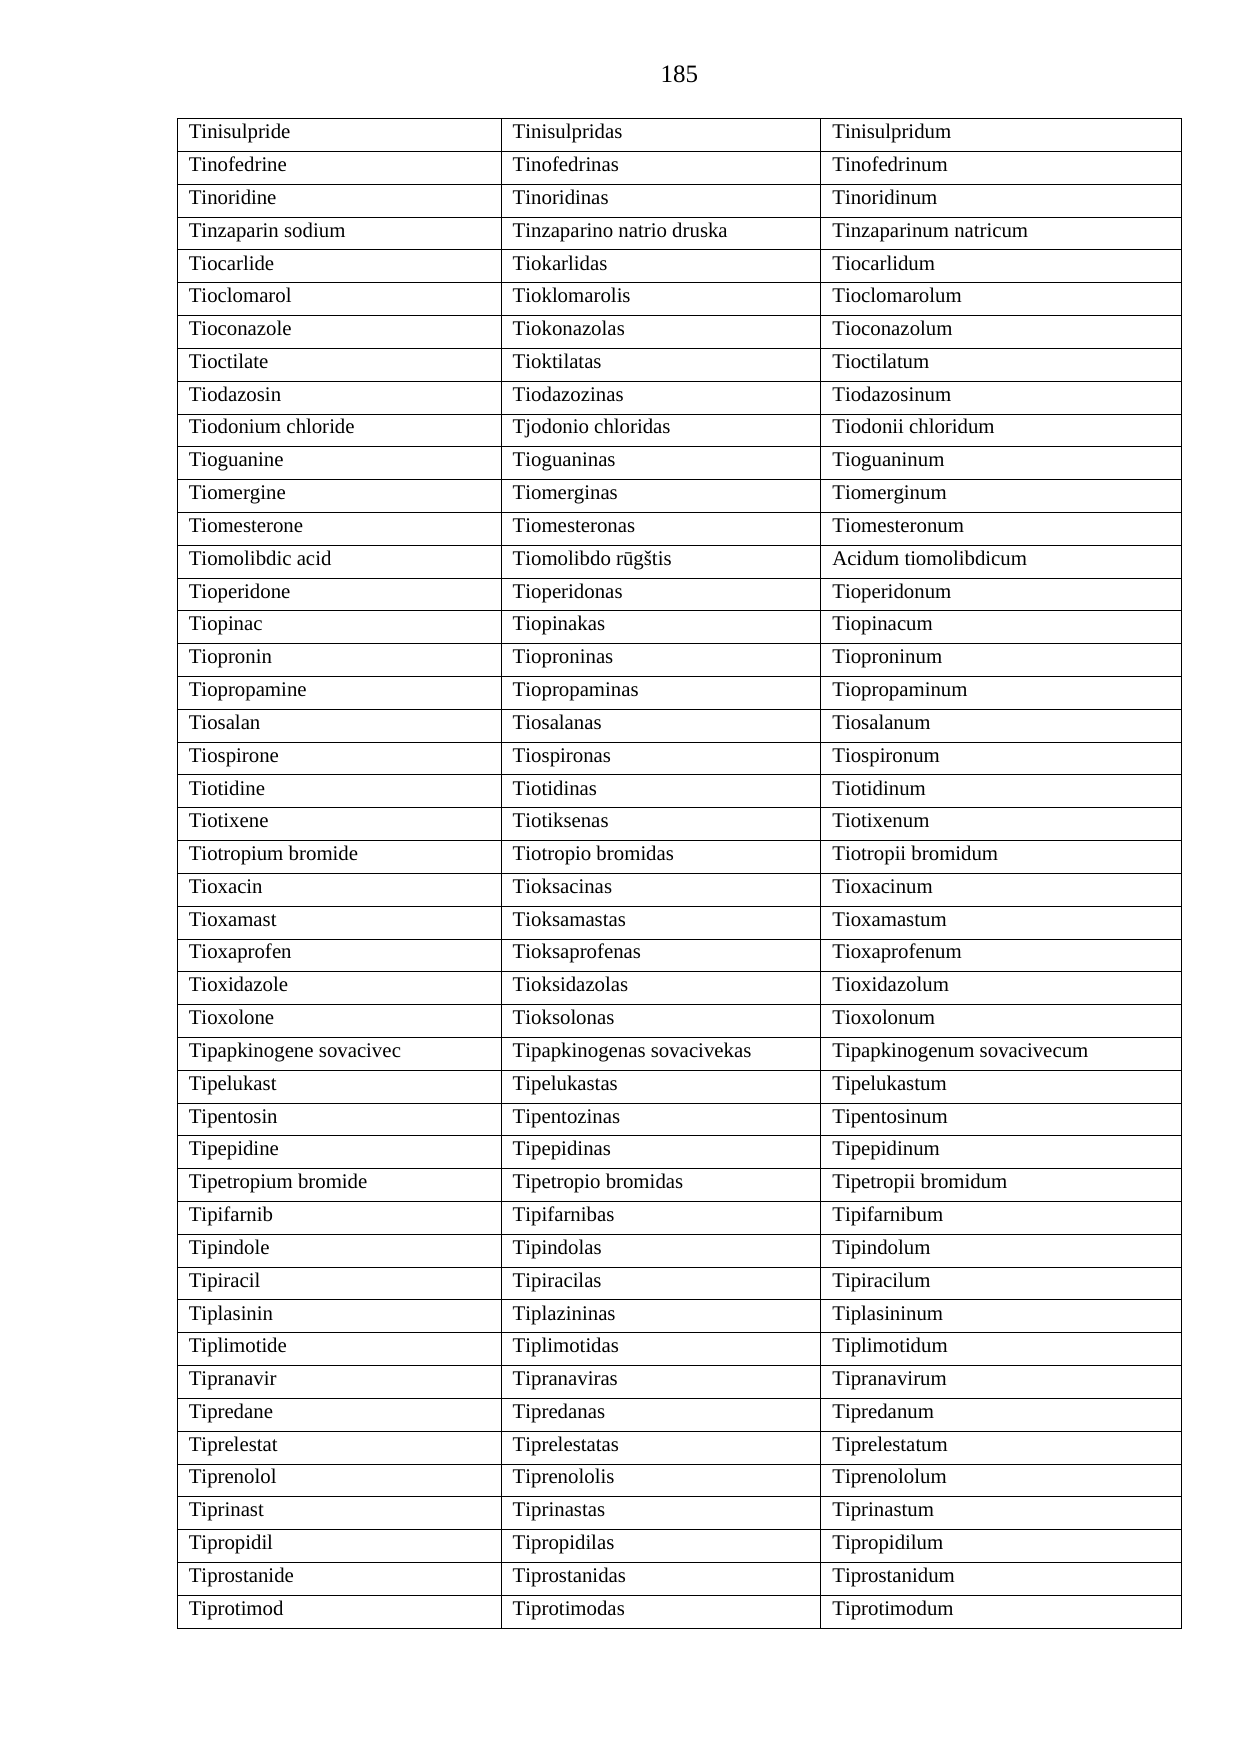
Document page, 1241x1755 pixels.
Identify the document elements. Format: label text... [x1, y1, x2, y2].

table_cell Tipranavir [178, 1366, 501, 1398]
table_cell Tiplazininas [502, 1300, 820, 1332]
table_cell Tiomolibdic acid [178, 546, 501, 577]
table_cell Tipiracilas [502, 1268, 820, 1299]
table_cell Tipelukastum [821, 1071, 1181, 1102]
table_cell Tiprelestatum [821, 1432, 1181, 1463]
table_cell Tipelukastas [502, 1071, 820, 1102]
table_cell Tipapkinogenum sovacivecum [821, 1038, 1181, 1070]
table_cell Tipetropium bromide [178, 1169, 501, 1201]
table_cell Tipentozinas [502, 1104, 820, 1135]
table_cell Tiprostanidas [502, 1563, 820, 1595]
table_cell Tiprenololis [502, 1465, 820, 1496]
table_cell Acidum tiomolibdicum [821, 546, 1181, 577]
table_cell Tipropidilum [821, 1530, 1181, 1562]
table_cell Tiplimotidum [821, 1333, 1181, 1365]
table_cell Tipredane [178, 1399, 501, 1431]
table_cell Tioksamastas [502, 907, 820, 938]
table_cell Tiprostanide [178, 1563, 501, 1595]
table_cell Tioxolone [178, 1005, 501, 1037]
table_cell Tioperidonum [821, 579, 1181, 610]
table_cell Tiotropii bromidum [821, 841, 1181, 873]
table_cell Tinoridinum [821, 185, 1181, 217]
table_cell Tipentosinum [821, 1104, 1181, 1135]
table_cell Tipredanum [821, 1399, 1181, 1431]
table_cell Tiomesterone [178, 513, 501, 545]
table_cell Tiplasinin [178, 1300, 501, 1332]
table_cell Tinzaparin sodium [178, 218, 501, 249]
table_cell Tiocarlidum [821, 250, 1181, 282]
table_cell Tioxidazole [178, 972, 501, 1004]
table_cell Tioconazolum [821, 316, 1181, 348]
table_cell Tinzaparinum natricum [821, 218, 1181, 249]
table_cell Tioksolonas [502, 1005, 820, 1037]
table_cell Tiotiksenas [502, 808, 820, 840]
table_cell Tipiracilum [821, 1268, 1181, 1299]
table_cell Tiosalanum [821, 710, 1181, 742]
table_cell Tipranaviras [502, 1366, 820, 1398]
table_cell Tipelukast [178, 1071, 501, 1102]
table_cell Tiplasininum [821, 1300, 1181, 1332]
table_cell Tiosalanas [502, 710, 820, 742]
table_cell Tioctilate [178, 349, 501, 381]
table_cell Tiprotimodum [821, 1596, 1181, 1627]
table_cell Tiprenololum [821, 1465, 1181, 1496]
table_cell Tiomergine [178, 480, 501, 512]
table_cell Tiodazosin [178, 382, 501, 413]
table_cell Tiprinastas [502, 1497, 820, 1529]
table_cell Tinisulpride [178, 119, 501, 151]
table_cell Tiprinast [178, 1497, 501, 1529]
table_cell Tipifarnib [178, 1202, 501, 1234]
table_cell Tioclomarol [178, 283, 501, 315]
table_cell Tiodonium chloride [178, 415, 501, 446]
table_cell Tioguaninum [821, 447, 1181, 479]
table_cell Tiodazozinas [502, 382, 820, 413]
table_cell Tipapkinogenas sovacivekas [502, 1038, 820, 1070]
table_cell Tipepidinas [502, 1136, 820, 1168]
table_cell Tiotixene [178, 808, 501, 840]
table_cell Tipifarnibas [502, 1202, 820, 1234]
table_cell Tiprelestat [178, 1432, 501, 1463]
table_cell Tioxacin [178, 874, 501, 906]
table_cell Tinoridinas [502, 185, 820, 217]
table_cell Tioxaprofen [178, 940, 501, 971]
table_cell Tiospirone [178, 743, 501, 774]
table_cell Tiomesteronas [502, 513, 820, 545]
table_cell Tiodazosinum [821, 382, 1181, 413]
table_cell Tipranavirum [821, 1366, 1181, 1398]
table_cell Tiprelestatas [502, 1432, 820, 1463]
table_cell Tiotixenum [821, 808, 1181, 840]
table_cell Tipropidil [178, 1530, 501, 1562]
table_cell Tinoridine [178, 185, 501, 217]
table_cell Tipindolas [502, 1235, 820, 1267]
table_cell Tiomerginas [502, 480, 820, 512]
table_cell Tioguanine [178, 447, 501, 479]
table_cell Tiopropaminas [502, 677, 820, 709]
table_cell Tioproninas [502, 644, 820, 676]
table_cell Tiopinakas [502, 611, 820, 643]
table_cell Tiopronin [178, 644, 501, 676]
table_cell Tipetropii bromidum [821, 1169, 1181, 1201]
table_cell Tipredanas [502, 1399, 820, 1431]
table_cell Tipiracil [178, 1268, 501, 1299]
table_cell Tiomesteronum [821, 513, 1181, 545]
table_cell Tioxamastum [821, 907, 1181, 938]
table_cell Tiokarlidas [502, 250, 820, 282]
table_cell Tinisulpridas [502, 119, 820, 151]
table_cell Tipifarnibum [821, 1202, 1181, 1234]
table_cell Tinofedrinas [502, 152, 820, 184]
table_cell Tioguaninas [502, 447, 820, 479]
table_cell Tioxaprofenum [821, 940, 1181, 971]
table_cell Tiopropamine [178, 677, 501, 709]
table_cell Tipropidilas [502, 1530, 820, 1562]
table_cell Tioksaprofenas [502, 940, 820, 971]
table_cell Tioconazole [178, 316, 501, 348]
table_cell Tioclomarolum [821, 283, 1181, 315]
table_cell Tiotidine [178, 775, 501, 807]
table_cell Tioxolonum [821, 1005, 1181, 1037]
table_cell Tipindole [178, 1235, 501, 1267]
table_cell Tiocarlide [178, 250, 501, 282]
table_cell Tiprotimod [178, 1596, 501, 1627]
table_cell Tiprinastum [821, 1497, 1181, 1529]
table_cell Tiomolibdo rūgštis [502, 546, 820, 577]
table_cell Tinisulpridum [821, 119, 1181, 151]
table_cell Tiprenolol [178, 1465, 501, 1496]
table_cell Tioxacinum [821, 874, 1181, 906]
table_cell Tiotropium bromide [178, 841, 501, 873]
table_cell Tioxamast [178, 907, 501, 938]
table_cell Tiprostanidum [821, 1563, 1181, 1595]
table_cell Tipentosin [178, 1104, 501, 1135]
table_cell Tioktilatas [502, 349, 820, 381]
table_cell Tiosalan [178, 710, 501, 742]
table_cell Tipapkinogene sovacivec [178, 1038, 501, 1070]
table_cell Tjodonio chloridas [502, 415, 820, 446]
table_cell Tiplimotidas [502, 1333, 820, 1365]
table_cell Tinzaparino natrio druska [502, 218, 820, 249]
table_cell Tioklomarolis [502, 283, 820, 315]
table_cell Tiotidinum [821, 775, 1181, 807]
table_cell Tiotidinas [502, 775, 820, 807]
table_cell Tiopropaminum [821, 677, 1181, 709]
table_cell Tioksacinas [502, 874, 820, 906]
table_cell Tioxidazolum [821, 972, 1181, 1004]
table_cell Tinofedrinum [821, 152, 1181, 184]
table_cell Tiomerginum [821, 480, 1181, 512]
table_cell Tiotropio bromidas [502, 841, 820, 873]
table_cell Tiopinacum [821, 611, 1181, 643]
table_cell Tinofedrine [178, 152, 501, 184]
table_cell Tipepidine [178, 1136, 501, 1168]
table_cell Tiospironas [502, 743, 820, 774]
table_cell Tipetropio bromidas [502, 1169, 820, 1201]
table_cell Tioctilatum [821, 349, 1181, 381]
table_cell Tiprotimodas [502, 1596, 820, 1627]
table_cell Tiodonii chloridum [821, 415, 1181, 446]
table_cell Tioperidonas [502, 579, 820, 610]
table_cell Tiopinac [178, 611, 501, 643]
table_cell Tipindolum [821, 1235, 1181, 1267]
table_cell Tioksidazolas [502, 972, 820, 1004]
table_cell Tiokonazolas [502, 316, 820, 348]
table_cell Tiplimotide [178, 1333, 501, 1365]
table_cell Tioperidone [178, 579, 501, 610]
table_cell Tioproninum [821, 644, 1181, 676]
table_cell Tipepidinum [821, 1136, 1181, 1168]
table_cell Tiospironum [821, 743, 1181, 774]
